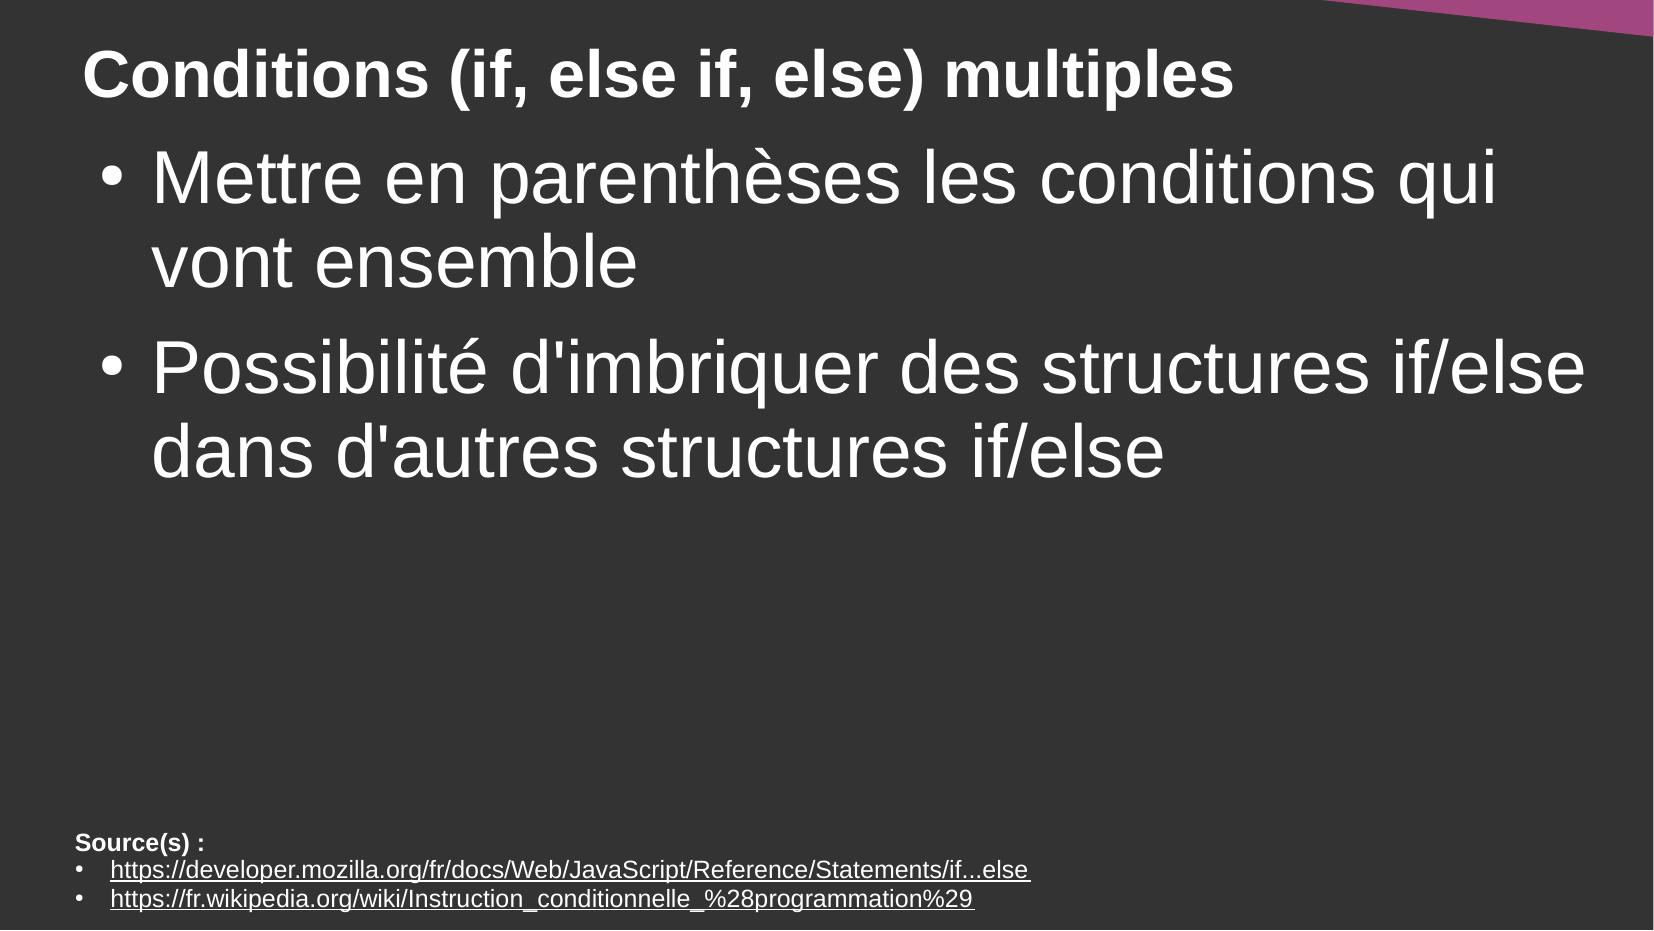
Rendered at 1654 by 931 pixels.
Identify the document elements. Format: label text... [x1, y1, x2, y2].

title Conditions (if, else if, else) multiples [82, 37, 1571, 114]
text_box [1321, 0, 1654, 37]
list Mettre en parenthèses les conditions qui vont ensemble Possibilité d'imbriquer des structures if/else dans d'autres structures if/else [80, 135, 1620, 603]
text_box Source(s) : https://developer.mozilla.org/fr/docs/Web/JavaScript/Reference/Statements/if...else https://fr.wikipedia.org/wiki/Instruction_conditionnelle_%28programmation%29 [60, 820, 1583, 920]
